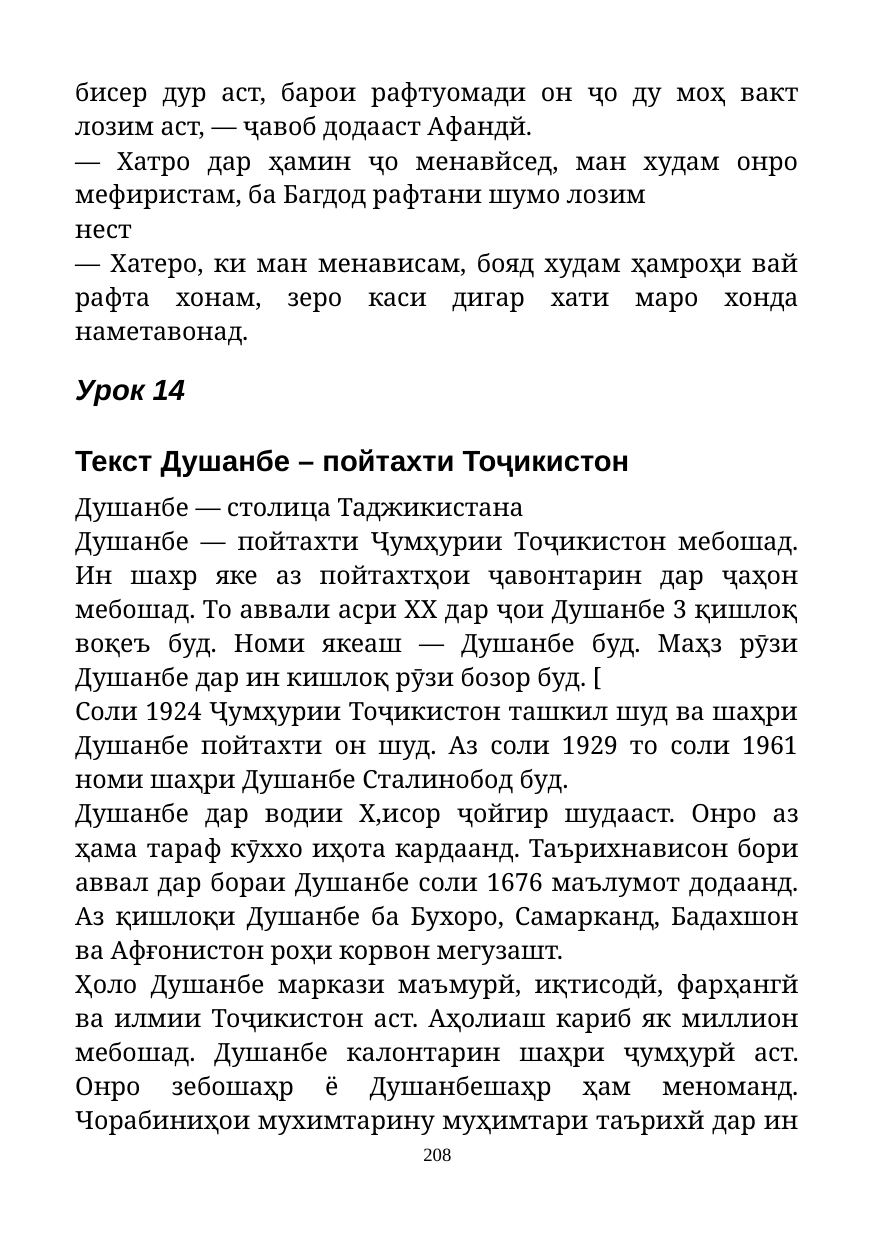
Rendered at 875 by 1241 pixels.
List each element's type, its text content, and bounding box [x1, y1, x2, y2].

text Соли 1924 Ҷумҳурии Тоҷикистон ташкил шуд ва шаҳри Душанбе пойтахти он шуд. Аз соли 1929 то соли 1961 номи шаҳри Душанбе Сталинобод буд. [75, 694, 799, 796]
text Душанбе — столица Таджикистана [75, 489, 799, 524]
text — Хатро дар ҳамин ҷо менавйсед, ман худам онро мефиристам, ба Багдод рафтани шумо лозим [75, 143, 799, 211]
text нест [75, 211, 799, 245]
text бисер дур аст, барои рафтуомади он ҷо ду моҳ вакт лозим аст, — ҷавоб дода­аст Афандй. [75, 75, 799, 143]
text — Хатеро, ки ман менависам, бояд худам ҳамроҳи вай рафта хонам, зеро каси дигар хати маро хонда наметавонад. [75, 245, 799, 347]
subtitle Текст Душанбе – пойтахти Тоҷикистон [75, 443, 799, 477]
text Ҳоло Душанбе маркази маъмурй, иқтисодй, фарҳангй ва илмии Тоҷикистон аст. Аҳолиаш кариб як миллион мебошад. Душанбе ка­лонтарин шаҳри ҷумҳурй аст. Онро зебошаҳр ё Душанбешаҳр ҳам меноманд. Чорабиниҳои мухимтарину муҳимтари таърихй дар ин [75, 966, 799, 1137]
text Душанбе дар водии Х,исор ҷойгир шудааст. Онро аз ҳама тараф кӯххо иҳота кардаанд. Таърихнависон бори аввал дар бораи Душан­бе соли 1676 маълумот додаанд. Аз қишлоқи Душанбе ба Бухоро, Самарканд, Бадахшон ва Афғонистон роҳи корвон мегузашт. [75, 796, 799, 966]
text Душанбе — пойтахти Ҷумҳурии Тоҷикистон мебошад. Ин шахр яке аз пойтахтҳои ҷавонтарин дар ҷаҳон мебошад. То аввали асри XX дар ҷои Душанбе 3 қишлоқ воқеъ буд. Номи якеаш — Душанбе буд. Маҳз рӯзи Душанбе дар ин кишлоқ рӯзи бозор буд. [ [75, 524, 799, 694]
subtitle Урок 14 [75, 372, 799, 406]
